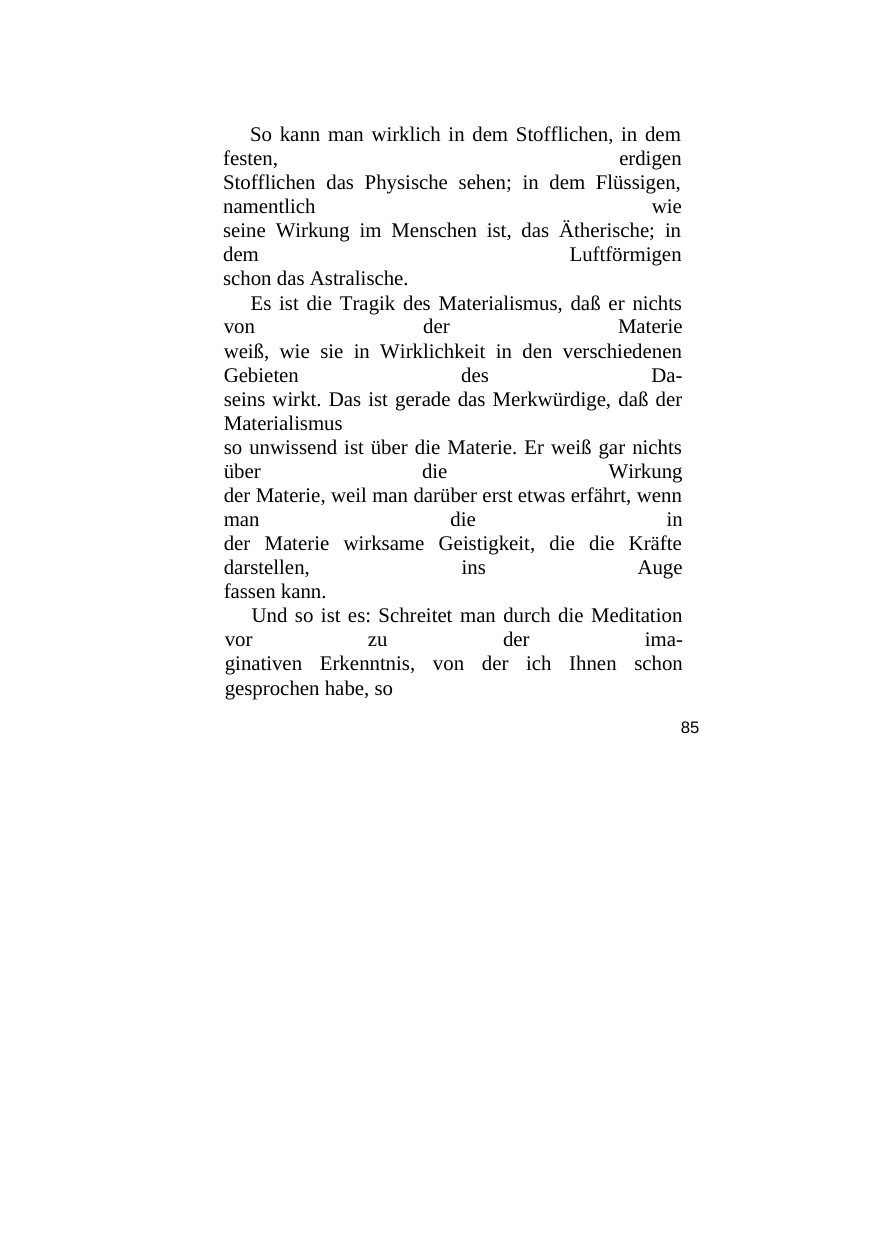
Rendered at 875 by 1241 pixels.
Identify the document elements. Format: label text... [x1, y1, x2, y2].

text Und so ist es: Schreitet man durch die Meditation vor zu der ima- ginativen Erkenntnis, von der ich Ihnen schon gesprochen habe, so [224, 603, 683, 699]
text 85 [681, 718, 817, 737]
text So kann man wirklich in dem Stofflichen, in dem festen, erdigen Stofflichen das Physische sehen; in dem Flüssigen, namentlich wie seine Wirkung im Menschen ist, das Ätherische; in dem Luftförmigen schon das Astralische. [223, 122, 682, 290]
text Es ist die Tragik des Materialismus, daß er nichts von der Materie weiß, wie sie in Wirklichkeit in den verschiedenen Gebieten des Da- seins wirkt. Das ist gerade das Merkwürdige, daß der Materialismus so unwissend ist über die Materie. Er weiß gar nichts über die Wirkung der Materie, weil man darüber erst etwas erfährt, wenn man die in der Materie wirksame Geistigkeit, die die Kräfte darstellen, ins Auge fassen kann. [223, 290, 682, 603]
